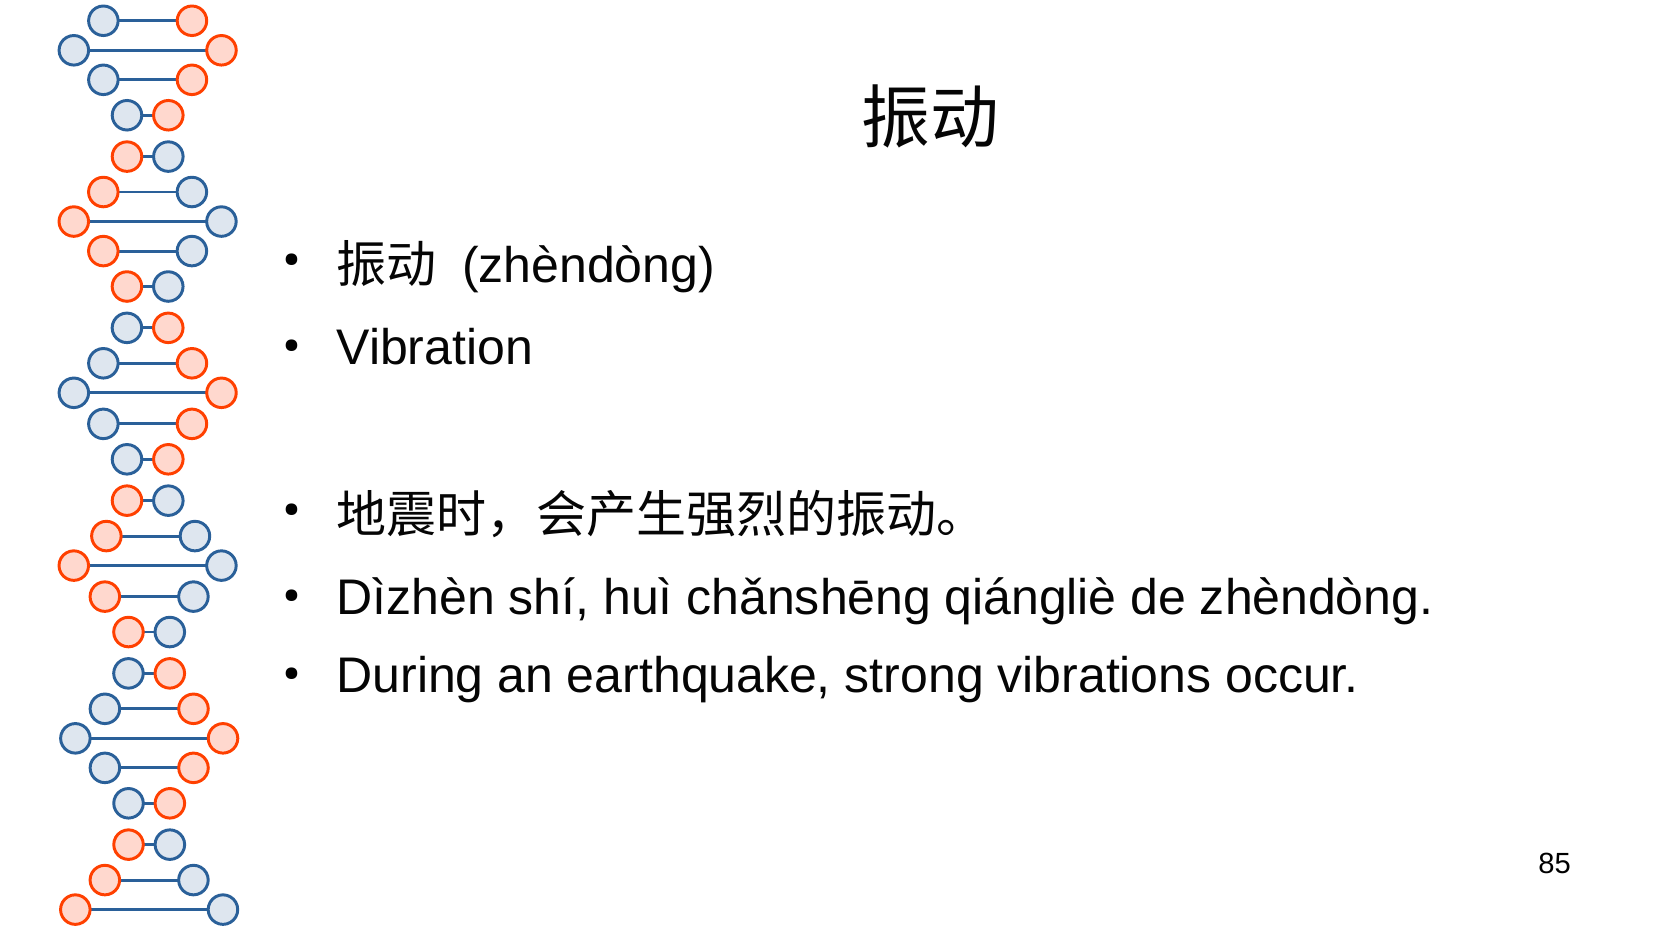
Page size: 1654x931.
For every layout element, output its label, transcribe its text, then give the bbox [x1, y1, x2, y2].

title 振动 [265, 35, 1595, 189]
list 振动 (zhèndòng) Vibration 地震时，会产生强烈的振动。 Dìzhèn shí, huì chǎnshēng qiángliè de zhèndòng. During an earthquake, strong vibrations occur. [265, 224, 1595, 764]
